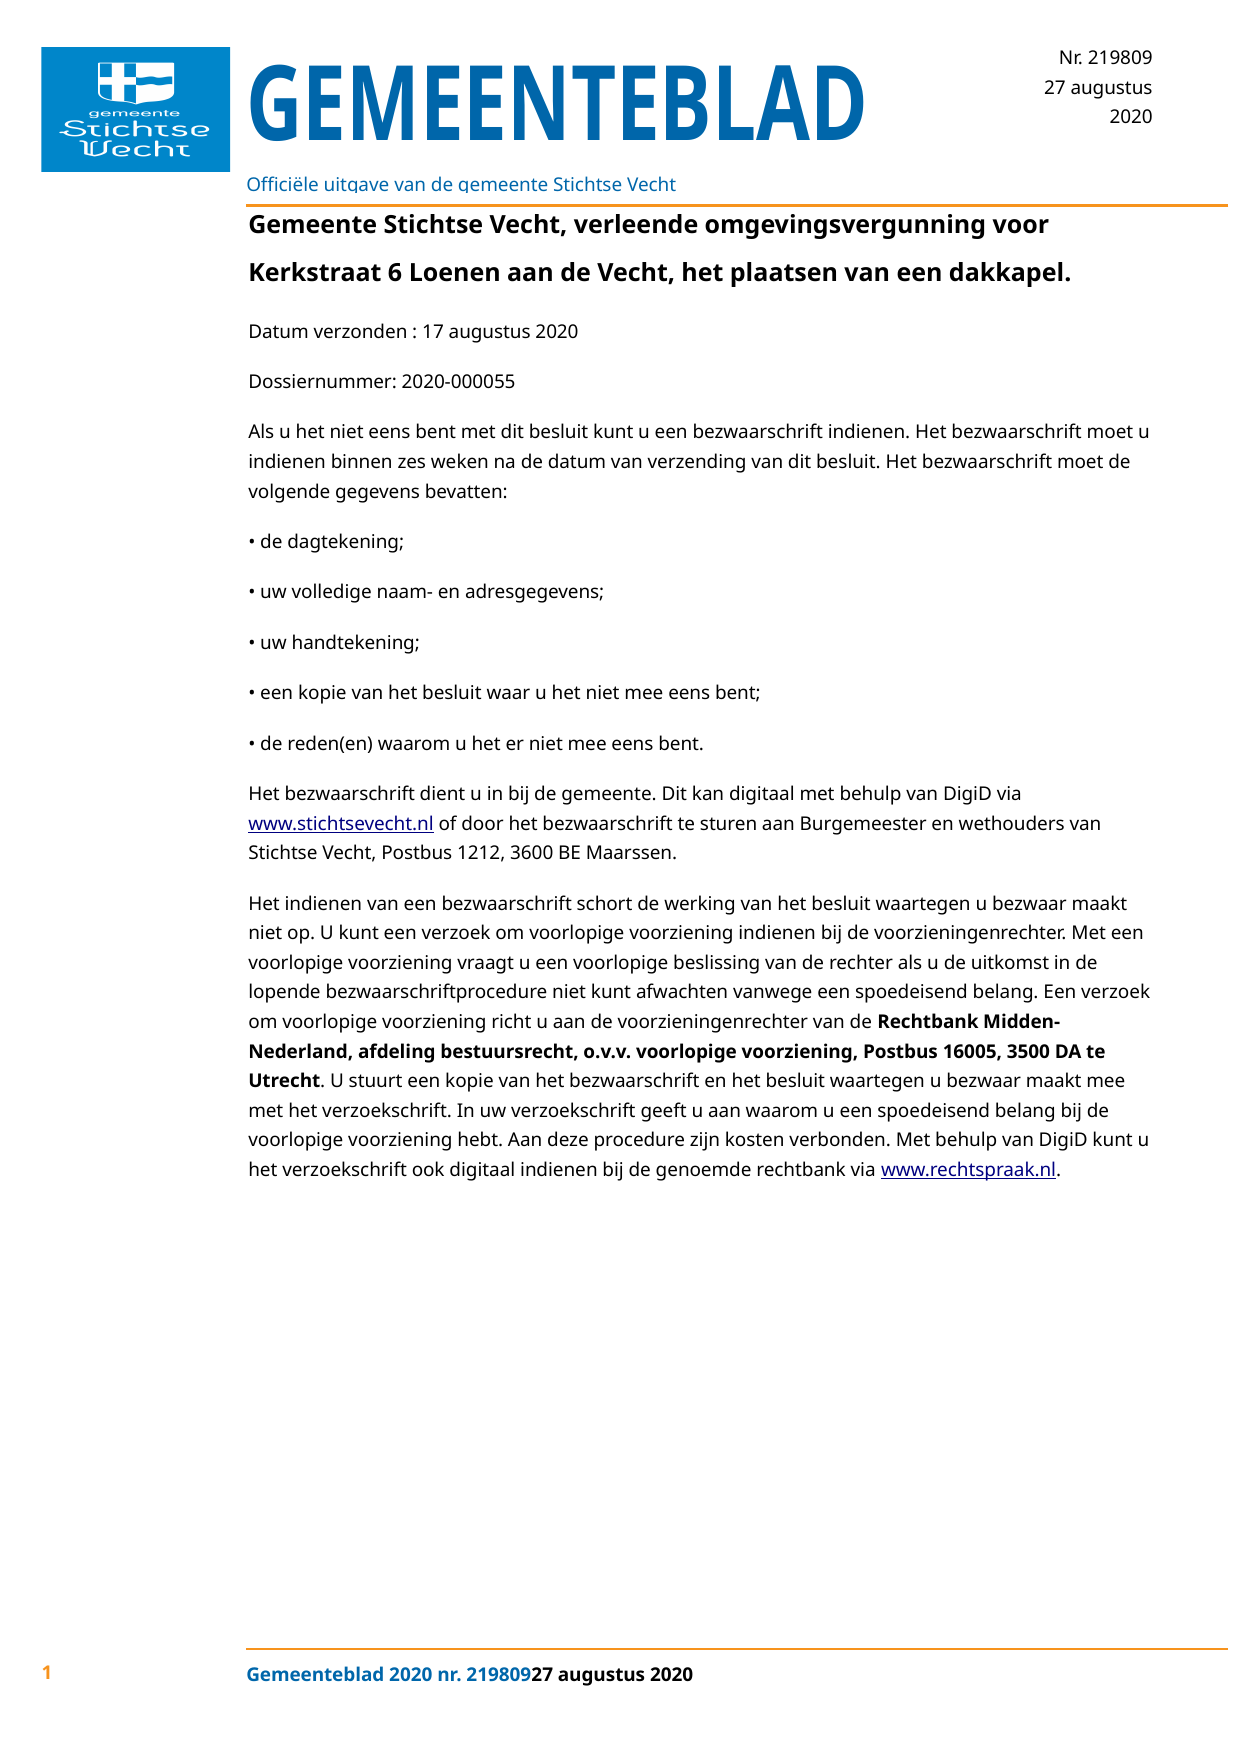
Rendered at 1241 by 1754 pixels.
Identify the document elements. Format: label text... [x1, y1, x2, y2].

text Datum verzonden : 17 augustus 2020 [248, 318, 1152, 344]
text • uw handtekening; [248, 629, 1152, 655]
text Het bezwaarschrift dient u in bij de gemeente. Dit kan digitaal met behulp van DigiD via www.stichtsevecht.nl of door het bezwaarschrift te sturen aan Burgemeester en wethouders van Stichtse Vecht, Postbus 1212, 3600 BE Maarssen. [248, 780, 1152, 865]
text • de dagtekening; [248, 528, 1152, 554]
text Het indienen van een bezwaarschrift schort de werking van het besluit waartegen u bezwaar maakt niet op. U kunt een verzoek om voorlopige voorziening indienen bij de voorzieningenrechter. Met een voorlopige voorziening vraagt u een voorlopige beslissing van de rechter als u de uitkomst in de lopende bezwaarschriftprocedure niet kunt afwachten vanwege een spoedeisend belang. Een verzoek om voorlopige voorziening richt u aan de voorzieningenrechter van de Rechtbank Midden-Nederland, afdeling bestuursrecht, o.v.v. voorlopige voorziening, Postbus 16005, 3500 DA te Utrecht. U stuurt een kopie van het bezwaarschrift en het besluit waartegen u bezwaar maakt mee met het verzoekschrift. In uw verzoekschrift geeft u aan waarom u een spoedeisend belang bij de voorlopige voorziening hebt. Aan deze procedure zijn kosten verbonden. Met behulp van DigiD kunt u het verzoekschrift ook digitaal indienen bij de genoemde rechtbank via www.rechtspraak.nl. [248, 890, 1152, 1182]
picture [99, 63, 135, 101]
text • de reden(en) waarom u het er niet mee eens bent. [248, 730, 1152, 756]
text Als u het niet eens bent met dit besluit kunt u een bezwaarschrift indienen. Het bezwaarschrift moet u indienen binnen zes weken na de datum van verzending van dit besluit. Het bezwaarschrift moet de volgende gegevens bevatten: [248, 419, 1152, 504]
text • uw volledige naam- en adresgegevens; [248, 579, 1152, 604]
text • een kopie van het besluit waar u het niet mee eens bent; [248, 679, 1152, 705]
text Gemeente Stichtse Vecht, verleende omgevingsvergunning voor Kerkstraat 6 Loenen aan de Vecht, het plaatsen van een dakkapel. [248, 207, 1152, 288]
text Dossiernummer: 2020-000055 [248, 368, 1152, 394]
picture [137, 63, 174, 103]
